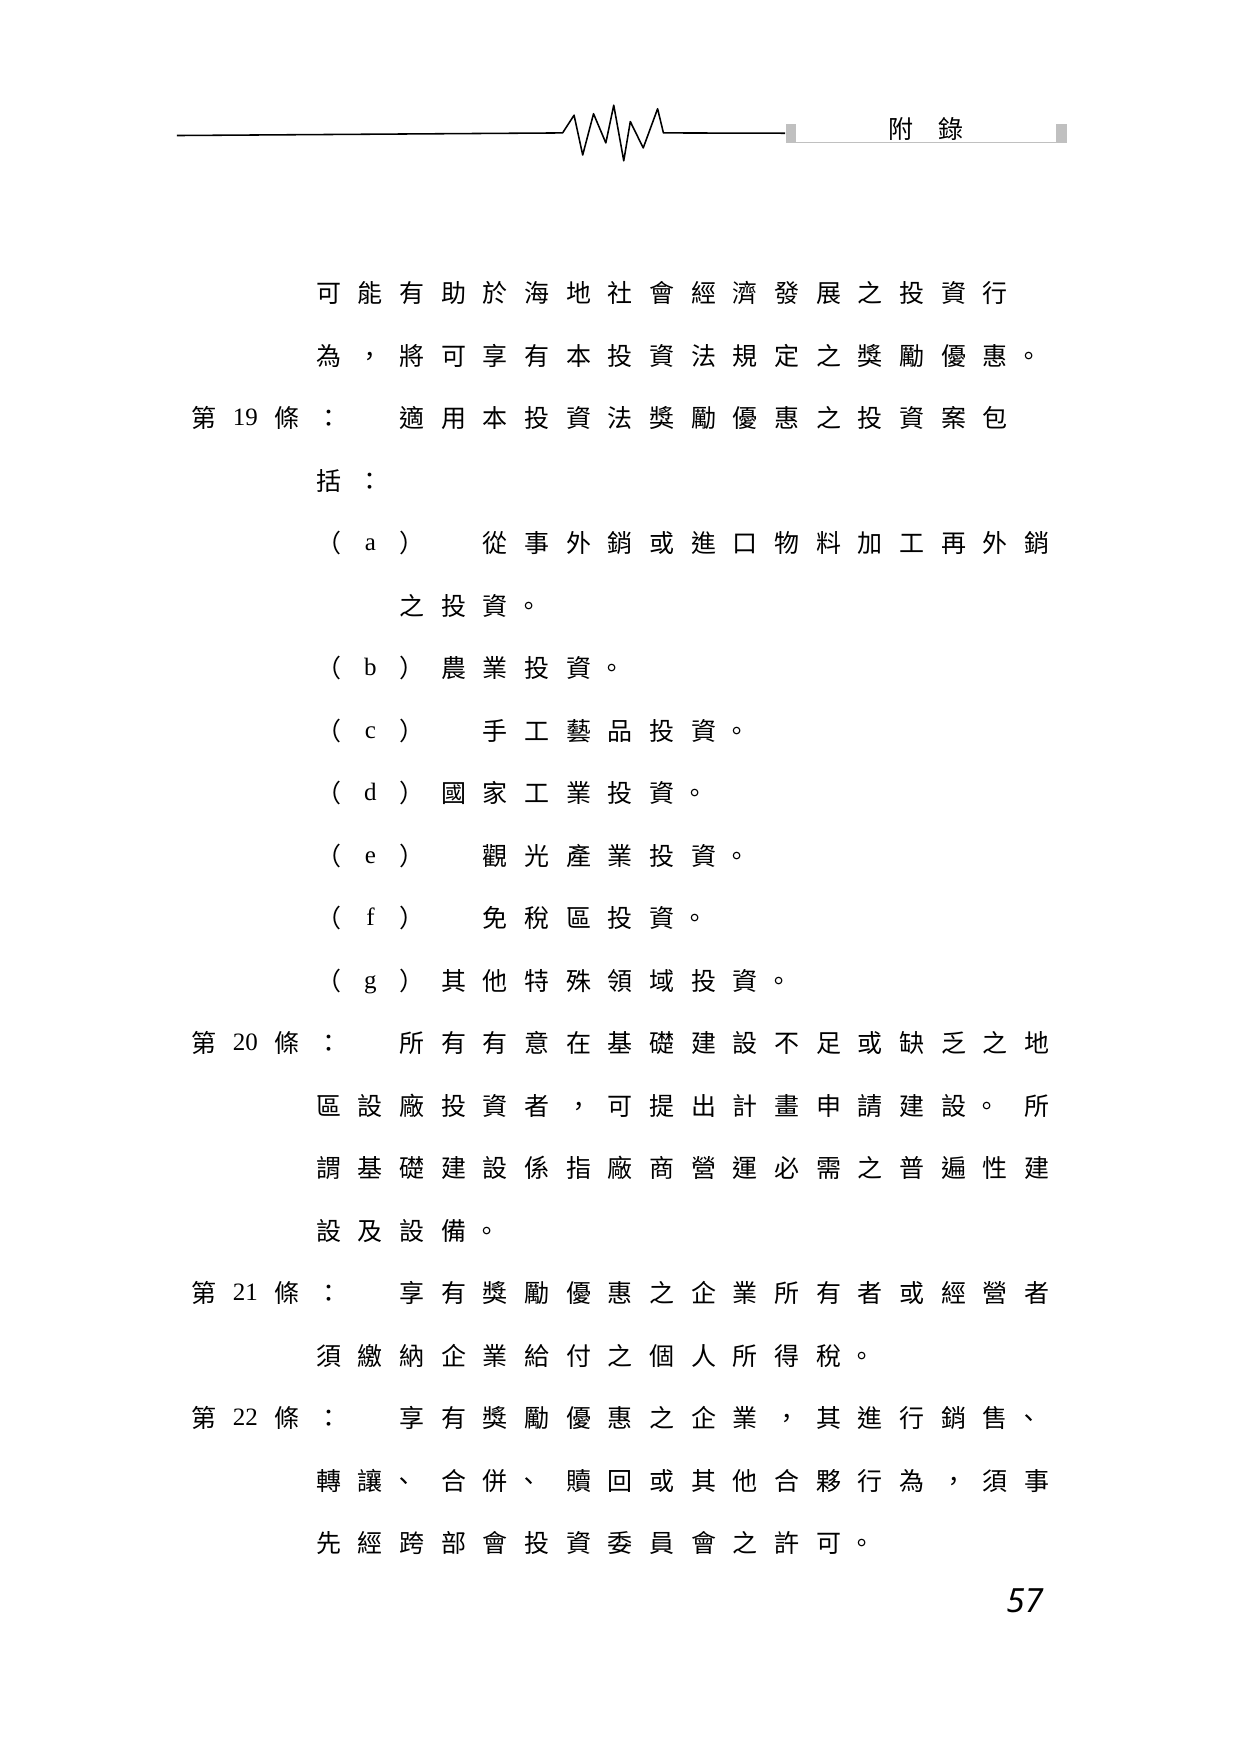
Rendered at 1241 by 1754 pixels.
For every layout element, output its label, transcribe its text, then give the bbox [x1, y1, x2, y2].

text 第21條： 享有獎勵優惠之企業所有者或經營者須繳納企業給付之個人所得稅。 [183, 1250, 1058, 1375]
text （d）國家工業投資。 [293, 750, 1058, 813]
text （e） 觀光產業投資。 [293, 813, 1058, 875]
text （g）其他特殊領域投資。 [293, 938, 1058, 1000]
text 第19條： 適用本投資法獎勵優惠之投資案包括： [183, 375, 1058, 500]
text 第22條： 享有獎勵優惠之企業，其進行銷售、轉讓、合併、贖回或其他合夥行為，須事先經跨部會投資委員會之許可。 [183, 1375, 1058, 1563]
text 可能有助於海地社會經濟發展之投資行為，將可享有本投資法規定之獎勵優惠。 [183, 250, 1058, 375]
text （c） 手工藝品投資。 [293, 688, 1058, 750]
text （f） 免稅區投資。 [293, 875, 1058, 938]
text （b）農業投資。 [293, 625, 1058, 688]
text （a） 從事外銷或進口物料加工再外銷之投資。 [293, 500, 1058, 625]
text 第20條： 所有有意在基礎建設不足或缺乏之地區設廠投資者，可提出計畫申請建設。所謂基礎建設係指廠商營運必需之普遍性建設及設備。 [183, 1000, 1058, 1250]
